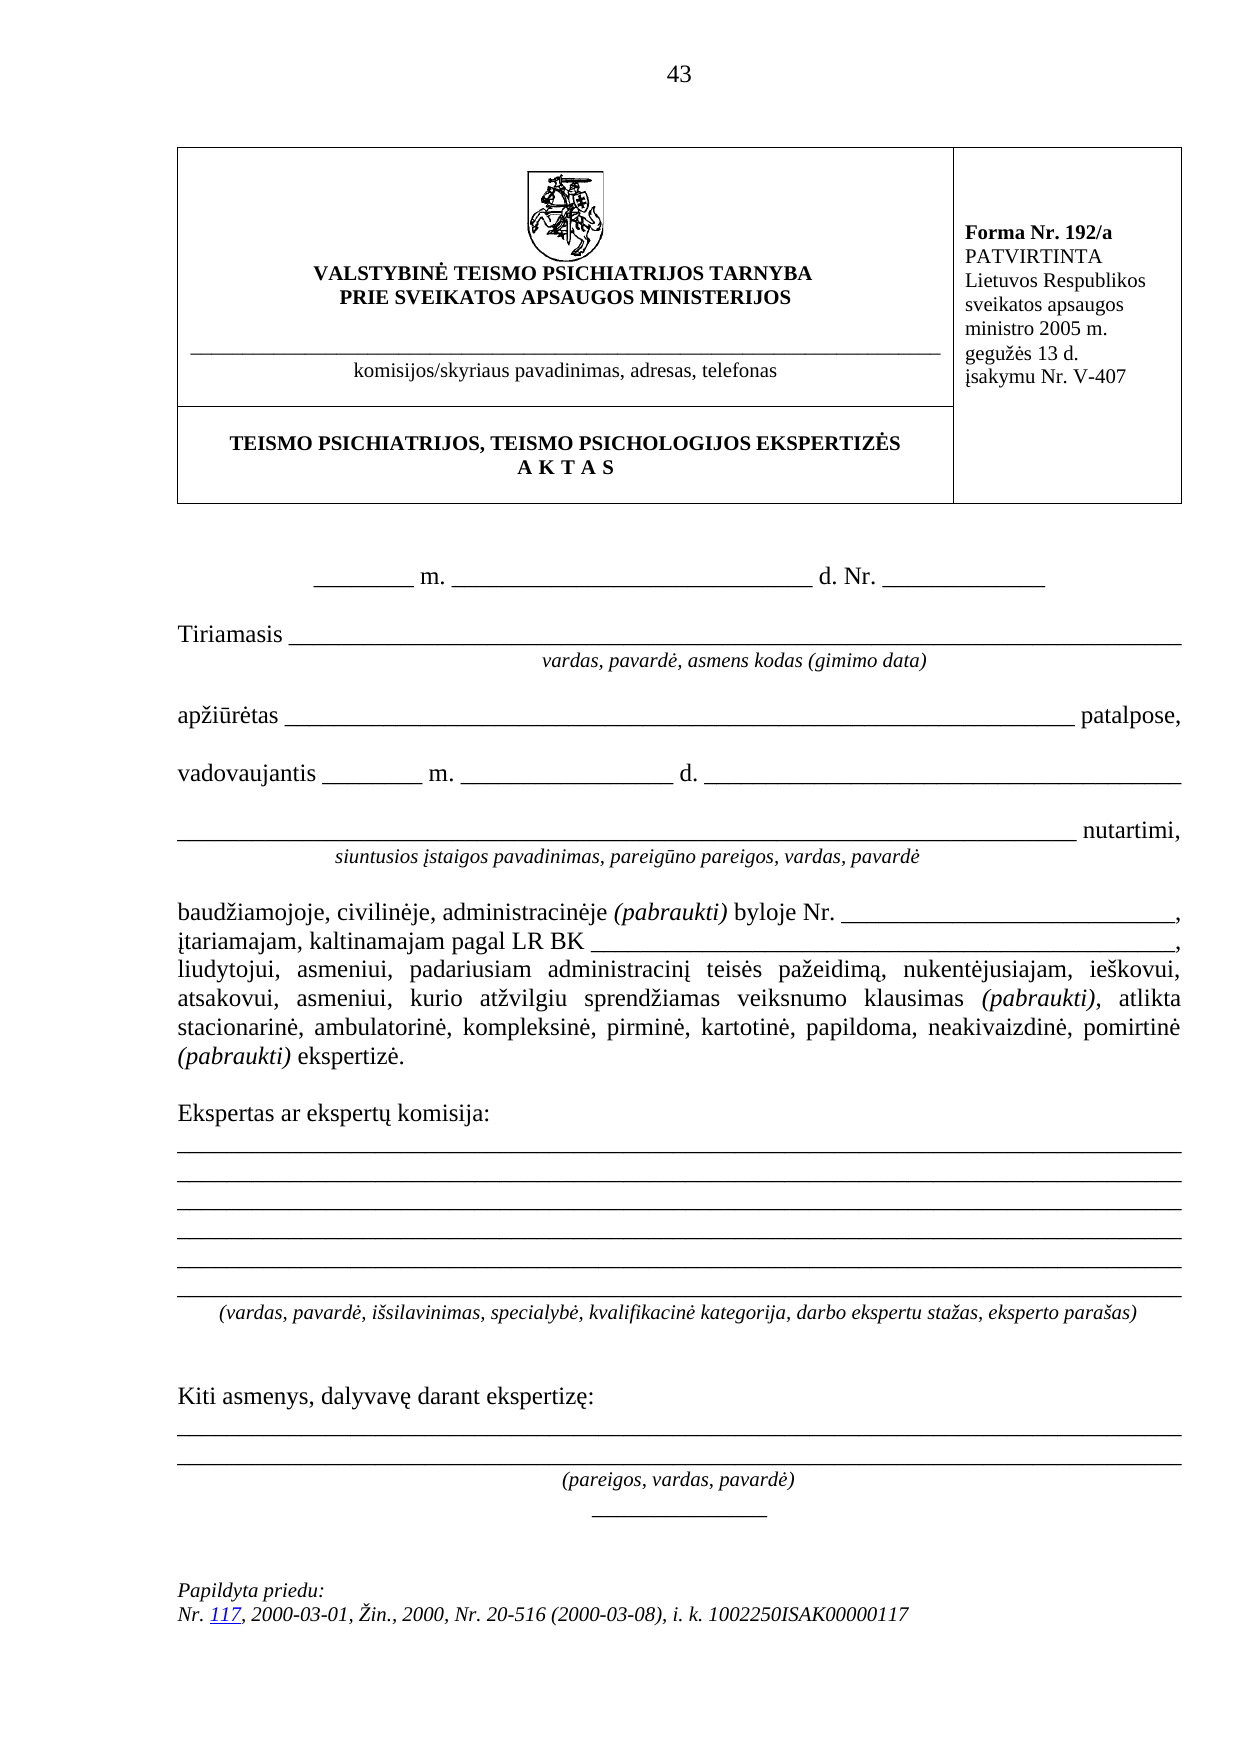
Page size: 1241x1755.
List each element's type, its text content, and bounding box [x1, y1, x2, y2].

text Ekspertas ar ekspertų komisija: [177, 1098, 1181, 1127]
text (vardas, pavardė, išsilavinimas, specialybė, kvalifikacinė kategorija, darbo ekspertu stažas, eksperto parašas) [177, 1299, 1181, 1324]
text Tiriamasis [177, 619, 1181, 648]
table_header Forma Nr. 192/a PATVIRTINTA Lietuvos Respublikos sveikatos apsaugos ministro 2005 m. gegužės 13 d. įsakymu Nr. V-407 [954, 148, 1181, 503]
text Nr. 117, 2000-03-01, Žin., 2000, Nr. 20-516 (2000-03-08), i. k. 1002250ISAK00000117 [177, 1602, 1181, 1626]
text ________ m. d. Nr. _____________ [177, 561, 1181, 590]
text nutartimi, [177, 816, 1181, 844]
text liudytojui, asmeniui, padariusiam administracinį teisės pažeidimą, nukentėjusiajam, ieškovui, atsakovui, asmeniui, kurio atžvilgiu sprendžiamas veiksnumo klausimas (pabraukti), atlikta stacionarinė, ambulatorinė, kompleksinė, pirminė, kartotinė, papildoma, neakivaizdinė, pomirtinė (pabraukti) ekspertizė. [177, 954, 1181, 1069]
text apžiūrėtas patalpose, [177, 701, 1181, 729]
text vardas, pavardė, asmens kodas (gimimo data) [177, 648, 1181, 672]
text (pareigos, vardas, pavardė) [177, 1467, 1181, 1491]
table_header VALSTYBINĖ TEISMO PSICHIATRIJOS TARNYBA PRIE SVEIKATOS APSAUGOS MINISTERIJOS ________________________________________________________________________ komisijos/skyriaus pavadinimas, adresas, telefonas [178, 148, 953, 406]
text Kiti asmenys, dalyvavę darant ekspertizę: [177, 1381, 1181, 1410]
text įtariamajam, kaltinamajam pagal LR BK , [177, 926, 1181, 954]
text Papildyta priedu: [177, 1578, 1181, 1602]
table_cell TEISMO PSICHIATRIJOS, TEISMO PSICHOLOGIJOS EKSPERTIZĖS AKTAS [178, 407, 953, 503]
text baudžiamojoje, civilinėje, administracinėje (pabraukti) byloje Nr. , [177, 897, 1181, 926]
text ______________ [177, 1491, 1181, 1520]
text siuntusios įstaigos pavadinimas, pareigūno pareigos, vardas, pavardė [177, 844, 1181, 868]
text vadovaujantis ________ m. _________________ d. [177, 758, 1181, 787]
